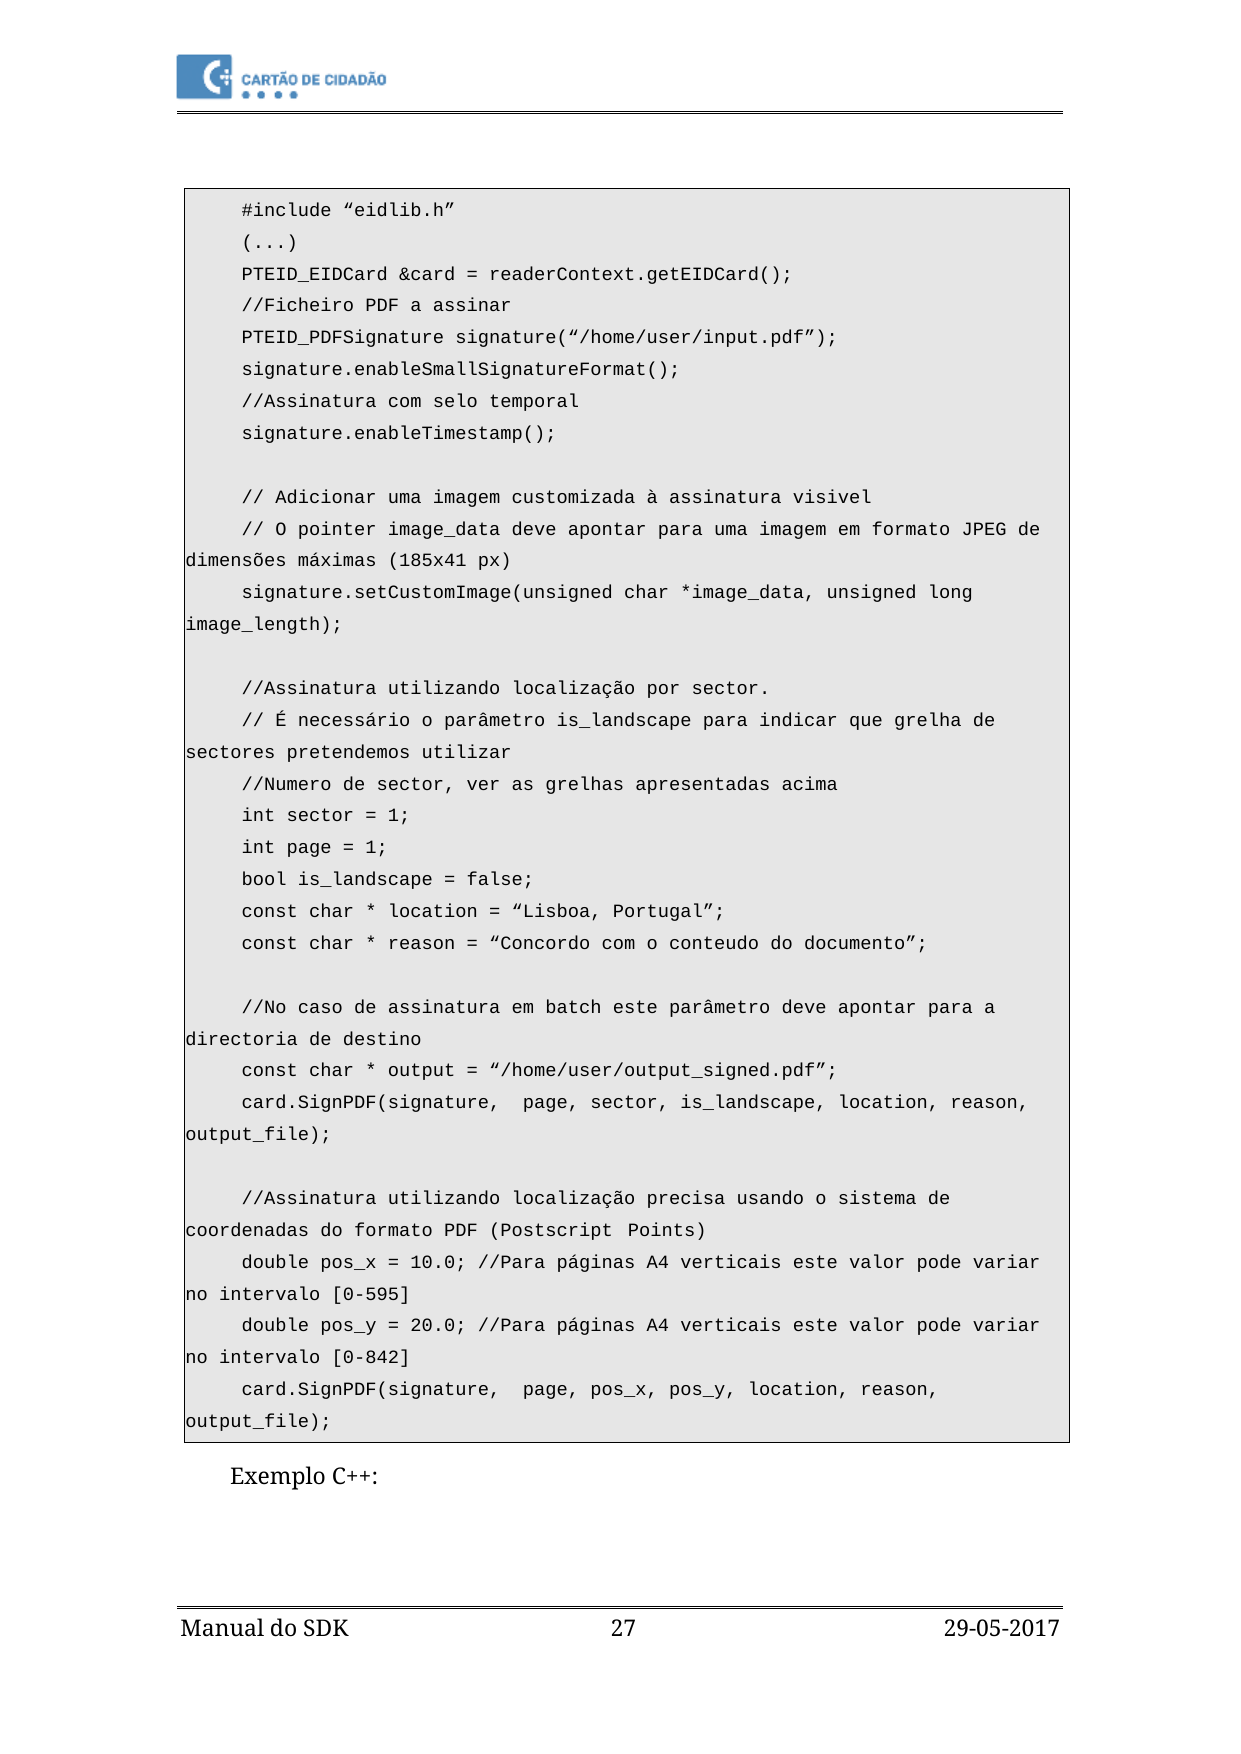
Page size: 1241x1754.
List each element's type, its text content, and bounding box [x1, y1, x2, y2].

text signature.enableSmallSignatureFormat(); [185, 360, 1069, 381]
text signature.setCustomImage(unsigned char *image_data, unsigned long image_length); [185, 583, 1069, 636]
text card.SignPDF(signature, page, sector, is_landscape, location, reason, output_file); [185, 1093, 1069, 1146]
picture [174, 49, 428, 106]
text const char * output = “/home/user/output_signed.pdf”; [185, 1061, 1069, 1082]
text // É necessário o parâmetro is_landscape para indicar que grelha de sectores pretendemos utilizar [185, 711, 1069, 764]
text card.SignPDF(signature, page, pos_x, pos_y, location, reason, output_file); [185, 1380, 1069, 1433]
text bool is_landscape = false; [185, 870, 1069, 891]
text //Ficheiro PDF a assinar [185, 296, 1069, 317]
text Exemplo C++: [177, 148, 1063, 1491]
text //Assinatura utilizando localização precisa usando o sistema de coordenadas do formato PDF (Postscript Points) [185, 1189, 1069, 1242]
text //Assinatura utilizando localização por sector. [185, 679, 1069, 700]
text const char * location = “Lisboa, Portugal”; [185, 902, 1069, 923]
text int page = 1; [185, 838, 1069, 859]
text int sector = 1; [185, 806, 1069, 827]
text #include “eidlib.h” [185, 201, 1069, 222]
text const char * reason = “Concordo com o conteudo do documento”; [185, 934, 1069, 955]
text (...) [185, 232, 1069, 254]
text // O pointer image_data deve apontar para uma imagem em formato JPEG de dimensões máximas (185x41 px) [185, 519, 1069, 572]
text PTEID_PDFSignature signature(“/home/user/input.pdf”); [185, 328, 1069, 349]
text double pos_y = 20.0; //Para páginas A4 verticais este valor pode variar no intervalo [0-842] [185, 1316, 1069, 1369]
text //Numero de sector, ver as grelhas apresentadas acima [185, 774, 1069, 796]
text //No caso de assinatura em batch este parâmetro deve apontar para a directoria de destino [185, 997, 1069, 1051]
text // Adicionar uma imagem customizada à assinatura visivel [185, 487, 1069, 509]
text double pos_x = 10.0; //Para páginas A4 verticais este valor pode variar no intervalo [0-595] [185, 1252, 1069, 1306]
text signature.enableTimestamp(); [185, 424, 1069, 445]
text //Assinatura com selo temporal [185, 392, 1069, 413]
text PTEID_EIDCard &card = readerContext.getEIDCard(); [185, 264, 1069, 286]
